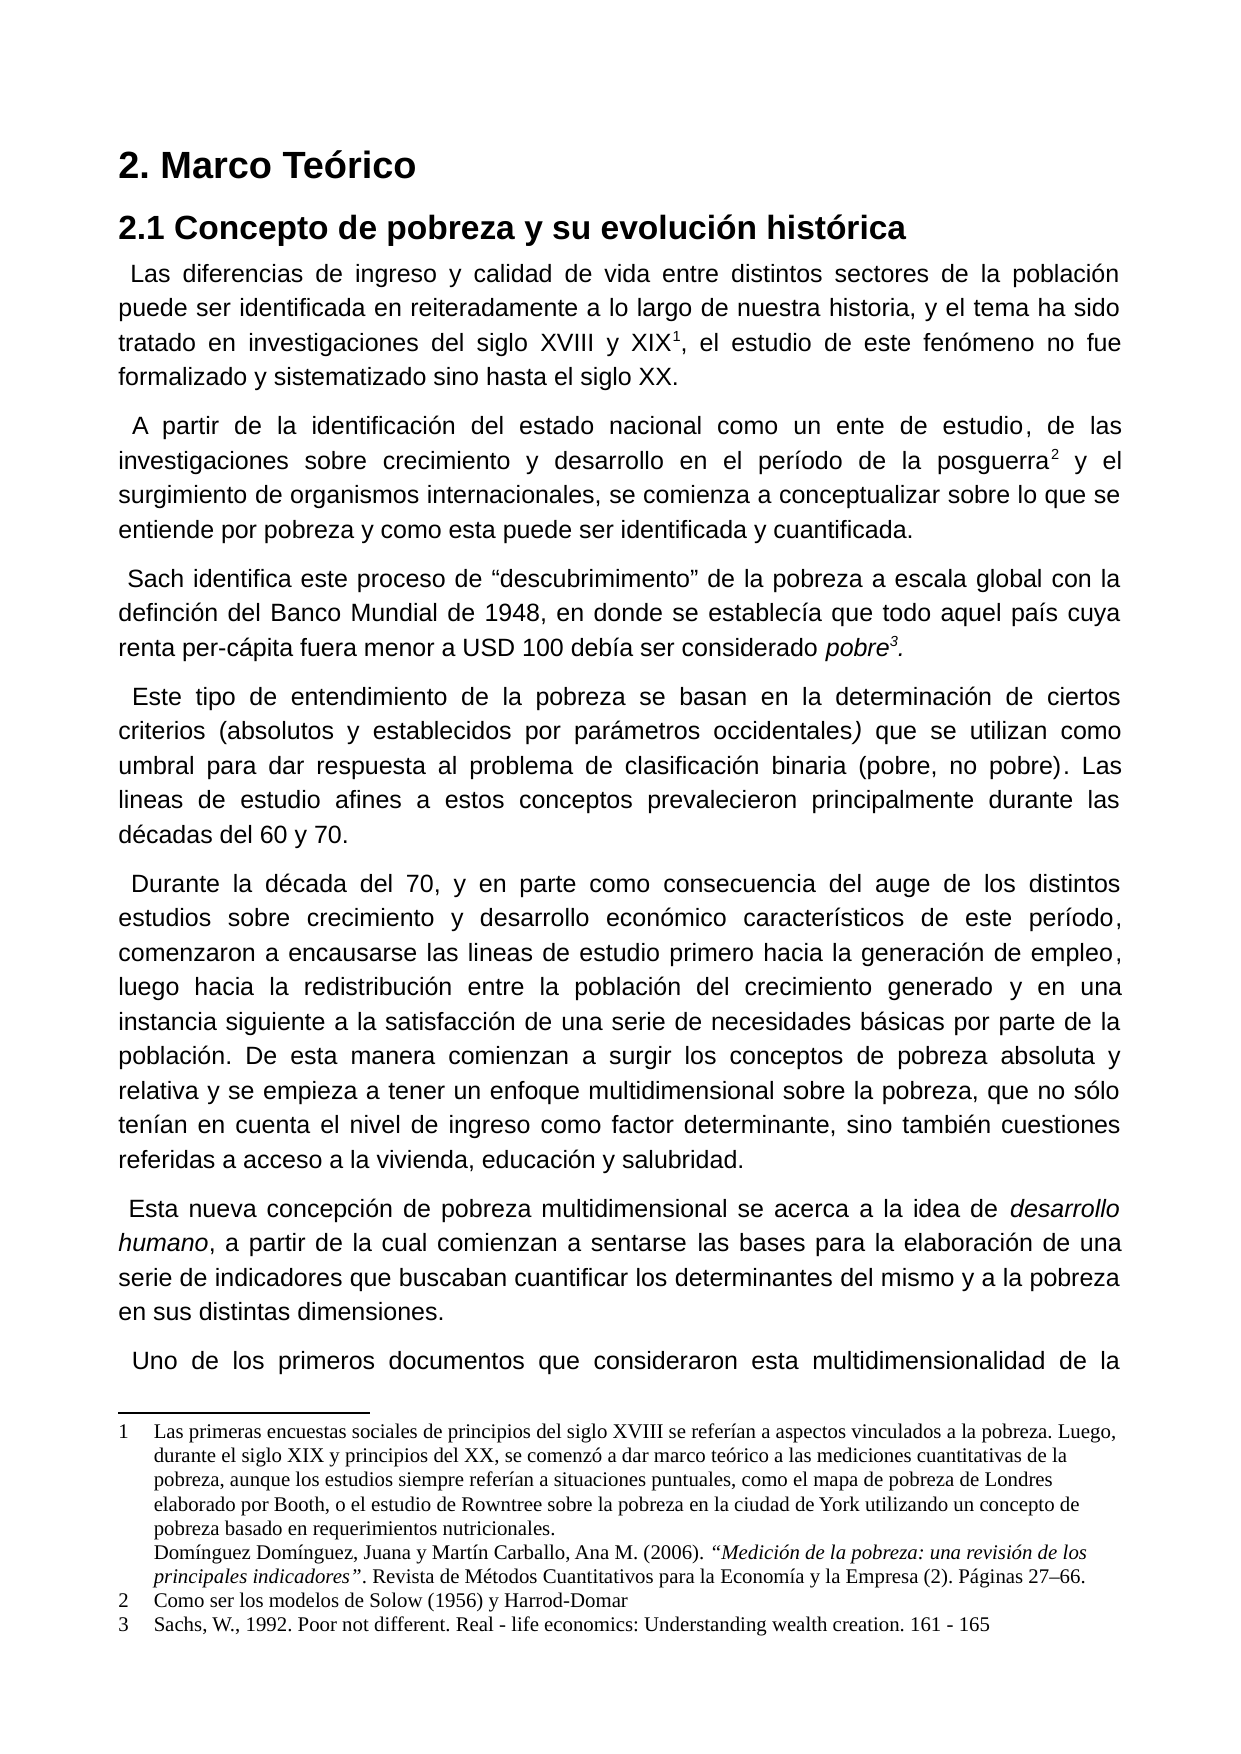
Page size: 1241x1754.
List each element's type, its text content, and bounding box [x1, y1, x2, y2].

text Como ser los modelos de Solow (1956) y Harrod-Domar [118, 1588, 1122, 1612]
subtitle 2.1 Concepto de pobreza y su evolución histórica [118, 208, 1122, 246]
text Esta nueva concepción de pobreza multidimensional se acerca a la idea de desarrollo humano, a partir de la cual comienzan a sentarse las bases para la elaboración de una serie de indicadores que buscaban cuantificar los determinantes del mismo y a la pobreza en sus distintas dimensiones. [118, 1194, 1122, 1326]
text Durante la década del 70, y en parte como consecuencia del auge de los distintos estudios sobre crecimiento y desarrollo económico característicos de este período, comenzaron a encausarse las lineas de estudio primero hacia la generación de empleo, luego hacia la redistribución entre la población del crecimiento generado y en una instancia siguiente a la satisfacción de una serie de necesidades básicas por parte de la población. De esta manera comienzan a surgir los conceptos de pobreza absoluta y relativa y se empieza a tener un enfoque multidimensional sobre la pobreza, que no sólo tenían en cuenta el nivel de ingreso como factor determinante, sino también cuestiones referidas a acceso a la vivienda, educación y salubridad. [118, 869, 1122, 1173]
text Domínguez Domínguez, Juana y Martín Carballo, Ana M. (2006). “Medición de la pobreza: una revisión de los principales indicadores”. Revista de Métodos Cuantitativos para la Economía y la Empresa (2). Páginas 27–66. [118, 1539, 1122, 1588]
text Las primeras encuestas sociales de principios del siglo XVIII se referían a aspectos vinculados a la pobreza. Luego, durante el siglo XIX y principios del XX, se comenzó a dar marco teórico a las mediciones cuantitativas de la pobreza, aunque los estudios siempre referían a situaciones puntuales, como el mapa de pobreza de Londres elaborado por Booth, o el estudio de Rowntree sobre la pobreza en la ciudad de York utilizando un concepto de pobreza basado en requerimientos nutricionales. [118, 1419, 1122, 1539]
subtitle 2. Marco Teórico [118, 143, 1122, 187]
text Sachs, W., 1992. Poor not different. Real - life economics: Understanding wealth creation. 161 - 165 [118, 1612, 1122, 1636]
text Este tipo de entendimiento de la pobreza se basan en la determinación de ciertos criterios (absolutos y establecidos por parámetros occidentales) que se utilizan como umbral para dar respuesta al problema de clasificación binaria (pobre, no pobre). Las lineas de estudio afines a estos conceptos prevalecieron principalmente durante las décadas del 60 y 70. [118, 682, 1122, 848]
text A partir de la identificación del estado nacional como un ente de estudio, de las investigaciones sobre crecimiento y desarrollo en el período de la posguerra y el surgimiento de organismos internacionales, se comienza a conceptualizar sobre lo que se entiende por pobreza y como esta puede ser identificada y cuantificada. [118, 411, 1122, 543]
text Uno de los primeros documentos que consideraron esta multidimensionalidad de la [118, 1346, 1122, 1375]
text Sach identifica este proceso de “descubrimimento” de la pobreza a escala global con la definción del Banco Mundial de 1948, en donde se establecía que todo aquel país cuya renta per-cápita fuera menor a USD 100 debía ser considerado pobre. [118, 564, 1122, 661]
text Las diferencias de ingreso y calidad de vida entre distintos sectores de la población puede ser identificada en reiteradamente a lo largo de nuestra historia, y el tema ha sido tratado en investigaciones del siglo XVIII y XIX, el estudio de este fenómeno no fue formalizado y sistematizado sino hasta el siglo XX. [118, 259, 1122, 391]
